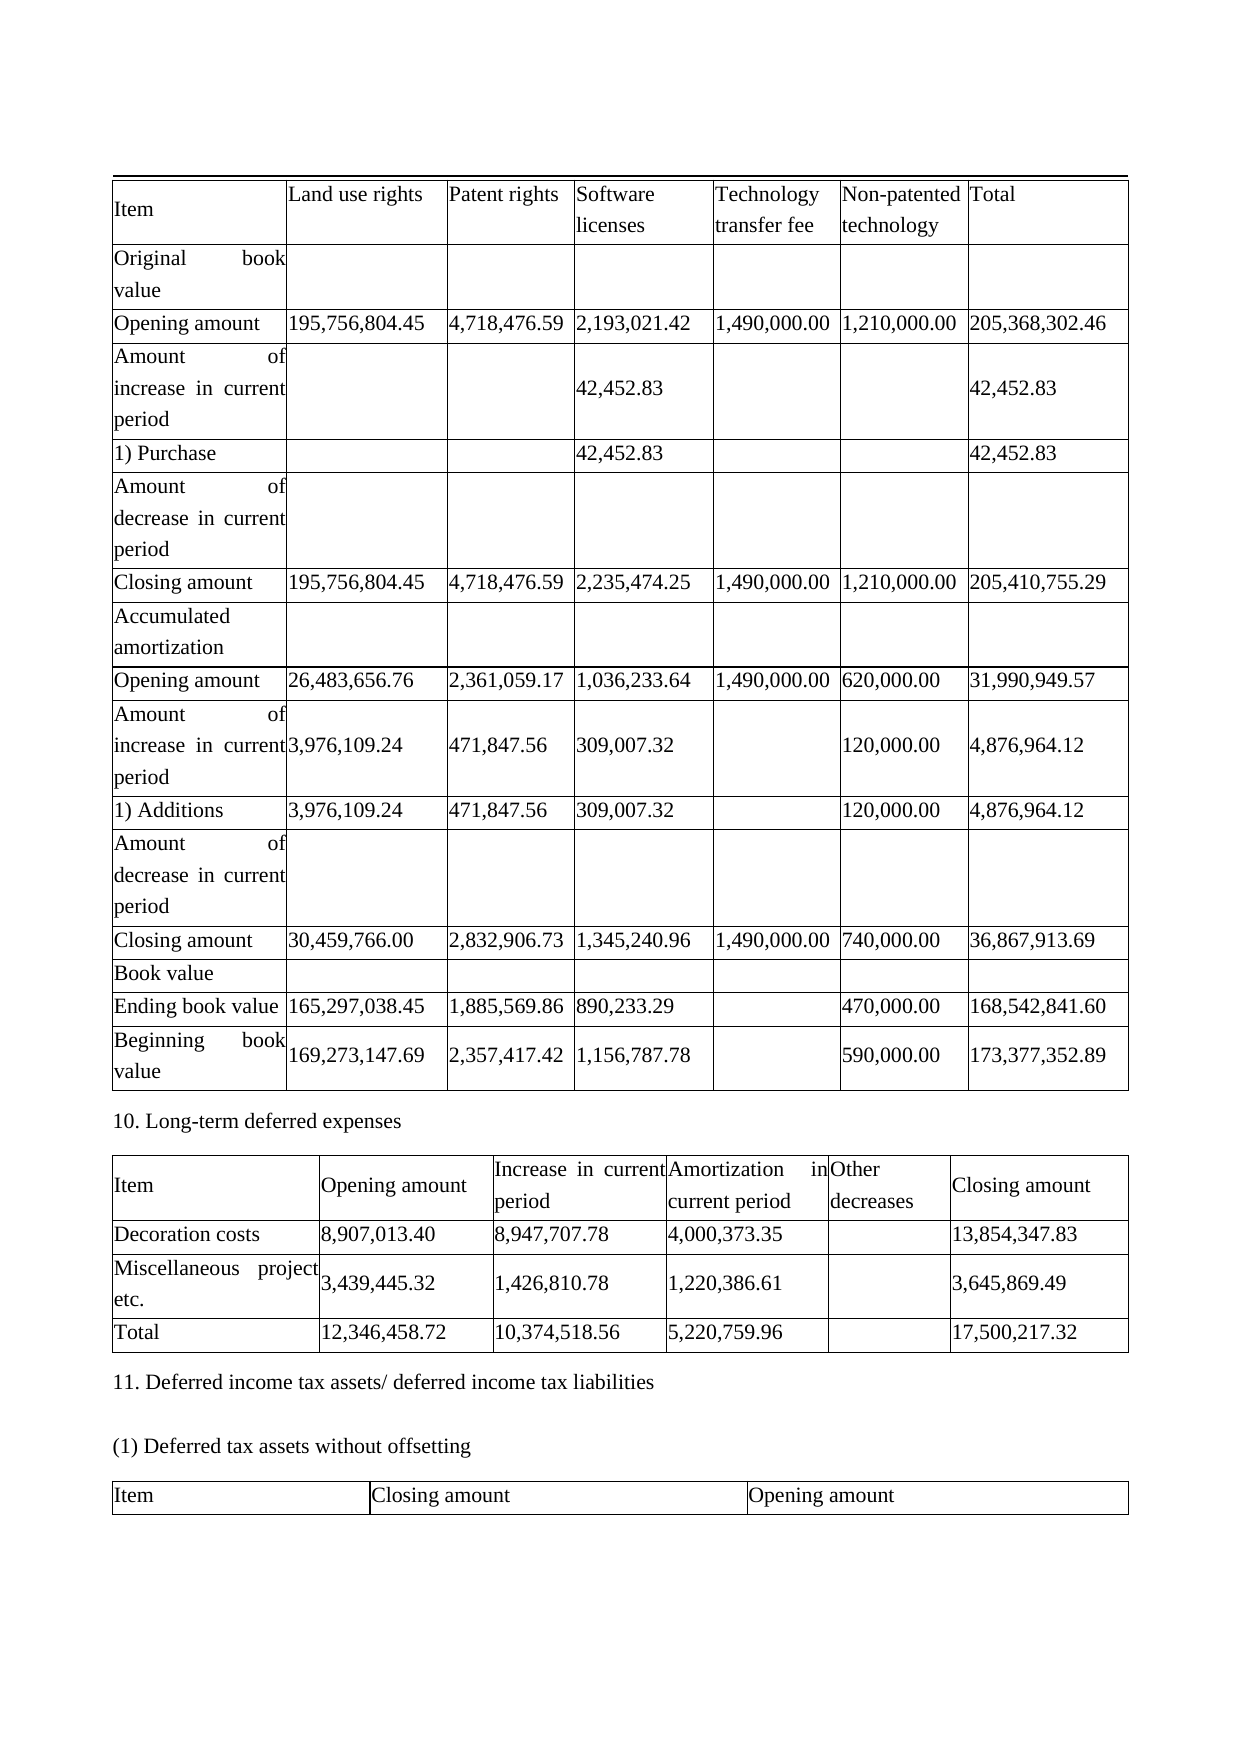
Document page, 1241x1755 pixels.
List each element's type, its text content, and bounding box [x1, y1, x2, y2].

table_cell Amount of decrease in current period [113, 830, 286, 926]
table_cell [287, 830, 447, 926]
table_cell 42,452.83 [969, 440, 1128, 472]
table_header Technology transfer fee [714, 181, 840, 244]
table_header Item [113, 1482, 369, 1514]
table_cell [969, 830, 1128, 926]
table_cell [287, 603, 447, 666]
table_cell [714, 344, 840, 439]
table_cell [841, 344, 968, 439]
table_cell [841, 440, 968, 472]
table_cell 205,410,755.29 [969, 569, 1128, 602]
table_cell [714, 993, 840, 1026]
table_cell 1,345,240.96 [575, 927, 713, 959]
table_cell 5,220,759.96 [667, 1319, 828, 1352]
table_cell [287, 344, 447, 439]
table_cell [841, 245, 968, 309]
table_header Item [113, 1156, 319, 1220]
table_cell 169,273,147.69 [287, 1027, 447, 1090]
text 10. Long-term deferred expenses [112, 1108, 1128, 1133]
table_cell 8,947,707.78 [494, 1221, 666, 1253]
table_cell 42,452.83 [969, 344, 1128, 439]
table_header Closing amount [951, 1156, 1128, 1220]
table_cell [714, 701, 840, 796]
table_cell 1,490,000.00 [714, 668, 840, 700]
table_cell [714, 1027, 840, 1090]
table_header Other decreases [829, 1156, 950, 1220]
table_cell [841, 830, 968, 926]
table_cell [714, 473, 840, 568]
table_cell 12,346,458.72 [320, 1319, 493, 1352]
table_cell 1,036,233.64 [575, 668, 713, 700]
table_cell 1) Purchase [113, 440, 286, 472]
table_cell 205,368,302.46 [969, 310, 1128, 342]
table_cell Miscellaneous project etc. [113, 1255, 319, 1318]
table_cell [829, 1319, 950, 1352]
table_cell [969, 473, 1128, 568]
table_cell 42,452.83 [575, 344, 713, 439]
table_cell Total [113, 1319, 319, 1352]
table_header Closing amount [371, 1482, 747, 1514]
table_cell 1,490,000.00 [714, 927, 840, 959]
table_cell Opening amount [113, 668, 286, 700]
table_cell 13,854,347.83 [951, 1221, 1128, 1253]
table_cell 165,297,038.45 [287, 993, 447, 1026]
table_cell [829, 1255, 950, 1318]
table_cell Opening amount [113, 310, 286, 342]
table_cell [714, 440, 840, 472]
table_cell 2,193,021.42 [575, 310, 713, 342]
table_cell [714, 603, 840, 666]
table_header Total [969, 181, 1128, 244]
table_header Non-patented technology [841, 181, 968, 244]
table_header Item [113, 181, 286, 244]
table_cell [448, 473, 574, 568]
table_cell 173,377,352.89 [969, 1027, 1128, 1090]
table_cell Amount of increase in current period [113, 344, 286, 439]
table_cell 471,847.56 [448, 701, 574, 796]
table_cell [287, 960, 447, 992]
table_cell 31,990,949.57 [969, 668, 1128, 700]
table_cell 168,542,841.60 [969, 993, 1128, 1026]
text (1) Deferred tax assets without offsetting [112, 1433, 1128, 1458]
table_cell 30,459,766.00 [287, 927, 447, 959]
table_cell 26,483,656.76 [287, 668, 447, 700]
table_cell 195,756,804.45 [287, 569, 447, 602]
table_cell 195,756,804.45 [287, 310, 447, 342]
table_cell [448, 830, 574, 926]
table_cell 120,000.00 [841, 797, 968, 829]
table_cell Decoration costs [113, 1221, 319, 1253]
table_cell 1,426,810.78 [494, 1255, 666, 1318]
table_cell [287, 440, 447, 472]
table_cell 2,361,059.17 [448, 668, 574, 700]
table_cell 1,490,000.00 [714, 569, 840, 602]
table_cell [575, 473, 713, 568]
table_cell 1,156,787.78 [575, 1027, 713, 1090]
table_cell 2,832,906.73 [448, 927, 574, 959]
table_cell 120,000.00 [841, 701, 968, 796]
table_cell [575, 830, 713, 926]
table_cell [287, 245, 447, 309]
table_cell 309,007.32 [575, 701, 713, 796]
table_cell 3,976,109.24 [287, 701, 447, 796]
table_cell 2,357,417.42 [448, 1027, 574, 1090]
table_cell [841, 473, 968, 568]
table_cell [575, 245, 713, 309]
table_cell [714, 245, 840, 309]
table_cell 42,452.83 [575, 440, 713, 472]
table_cell [575, 960, 713, 992]
table_cell [969, 603, 1128, 666]
table_cell 36,867,913.69 [969, 927, 1128, 959]
table_cell 1,210,000.00 [841, 310, 968, 342]
table_cell 620,000.00 [841, 668, 968, 700]
table_cell [448, 960, 574, 992]
table_cell 890,233.29 [575, 993, 713, 1026]
table_cell [714, 797, 840, 829]
table_cell 2,235,474.25 [575, 569, 713, 602]
table_cell [969, 245, 1128, 309]
table_cell [829, 1221, 950, 1253]
table_cell Closing amount [113, 927, 286, 959]
table_cell 1,490,000.00 [714, 310, 840, 342]
table_cell [448, 603, 574, 666]
table_cell 3,645,869.49 [951, 1255, 1128, 1318]
table_cell 590,000.00 [841, 1027, 968, 1090]
table_cell 17,500,217.32 [951, 1319, 1128, 1352]
text 11. Deferred income tax assets/ deferred income tax liabilities [112, 1369, 1128, 1394]
table_cell [714, 960, 840, 992]
table_cell 4,000,373.35 [667, 1221, 828, 1253]
table_cell [448, 344, 574, 439]
table_header Software licenses [575, 181, 713, 244]
table_cell 1,220,386.61 [667, 1255, 828, 1318]
table_header Land use rights [287, 181, 447, 244]
table_cell Amount of decrease in current period [113, 473, 286, 568]
table_cell 471,847.56 [448, 797, 574, 829]
table_cell Beginning book value [113, 1027, 286, 1090]
table_cell Ending book value [113, 993, 286, 1026]
table_cell 309,007.32 [575, 797, 713, 829]
table_cell Closing amount [113, 569, 286, 602]
table_cell Amount of increase in current period [113, 701, 286, 796]
table_cell 740,000.00 [841, 927, 968, 959]
table_cell Book value [113, 960, 286, 992]
table_cell Original book value [113, 245, 286, 309]
table_cell [714, 830, 840, 926]
table_header Opening amount [320, 1156, 493, 1220]
table_header Increase in current period [494, 1156, 666, 1220]
table_cell [448, 440, 574, 472]
table_cell 10,374,518.56 [494, 1319, 666, 1352]
table_cell 4,718,476.59 [448, 310, 574, 342]
table_cell Accumulated amortization [113, 603, 286, 666]
table_cell 8,907,013.40 [320, 1221, 493, 1253]
table_cell [841, 603, 968, 666]
table_cell 3,439,445.32 [320, 1255, 493, 1318]
table_cell [287, 473, 447, 568]
table_cell [841, 960, 968, 992]
table_cell 4,718,476.59 [448, 569, 574, 602]
table_header Amortization in current period [667, 1156, 828, 1220]
table_header Opening amount [748, 1482, 1128, 1514]
table_cell 1,885,569.86 [448, 993, 574, 1026]
table_cell 4,876,964.12 [969, 701, 1128, 796]
table_cell 3,976,109.24 [287, 797, 447, 829]
table_cell [448, 245, 574, 309]
table_cell 470,000.00 [841, 993, 968, 1026]
table_cell [969, 960, 1128, 992]
table_cell [575, 603, 713, 666]
table_cell 1) Additions [113, 797, 286, 829]
table_header Patent rights [448, 181, 574, 244]
table_cell 4,876,964.12 [969, 797, 1128, 829]
table_cell 1,210,000.00 [841, 569, 968, 602]
